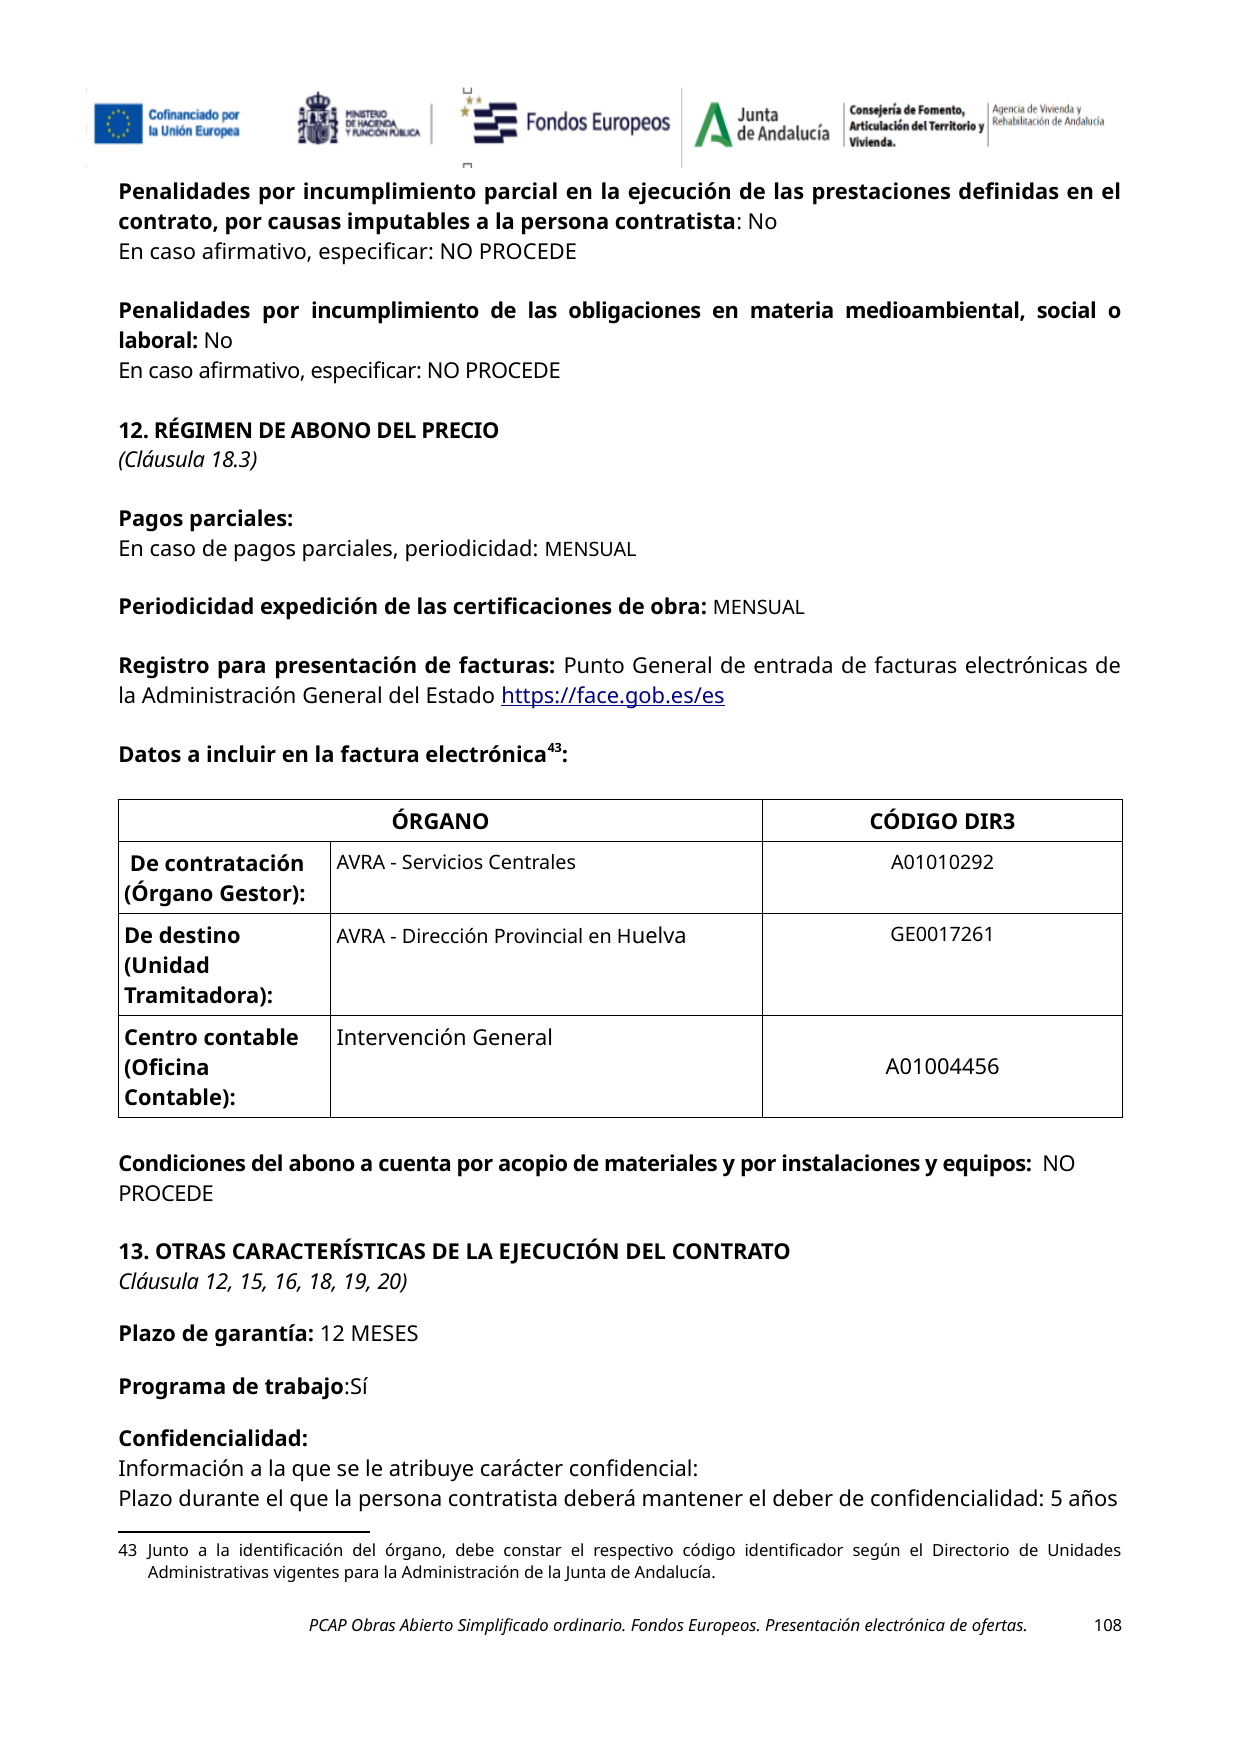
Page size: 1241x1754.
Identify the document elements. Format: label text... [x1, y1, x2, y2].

text Datos a incluir en la factura electrónica: [118, 739, 1122, 769]
text Junto a la identificación del órgano, debe constar el respectivo código identificador según el Directorio de Unidades Administrativas vigentes para la Administración de la Junta de Andalucía. [118, 1538, 1122, 1584]
text Información a la que se le atribuye carácter confidencial: [118, 1453, 1122, 1483]
text Plazo de garantía: 12 MESES [118, 1318, 1122, 1348]
table_cell Intervención General [331, 1016, 762, 1117]
table_cell GE0017261 [763, 914, 1122, 1015]
text Cláusula 12, 15, 16, 18, 19, 20) [118, 1266, 1122, 1296]
picture [86, 84, 1118, 168]
table_cell AVRA - Servicios Centrales [331, 842, 762, 913]
text En caso de pagos parciales, periodicidad: MENSUAL [118, 533, 1122, 563]
text (Cláusula 18.3) [118, 444, 1122, 474]
text Condiciones del abono a cuenta por acopio de materiales y por instalaciones y equipos: NO PROCEDE [118, 1148, 1122, 1207]
table_cell De contratación (Órgano Gestor): [119, 842, 330, 913]
text 12. RÉGIMEN DE ABONO DEL PRECIO [118, 415, 1122, 444]
text Pagos parciales: [118, 503, 1122, 533]
text Programa de trabajo:Sí [118, 1371, 1122, 1401]
text Plazo durante el que la persona contratista deberá mantener el deber de confidencialidad: 5 años [118, 1483, 1122, 1513]
text Confidencialidad: [118, 1423, 1122, 1453]
table_cell De destino (Unidad Tramitadora): [119, 914, 330, 1015]
text En caso afirmativo, especificar: NO PROCEDE [118, 355, 1122, 385]
text Registro para presentación de facturas: Punto General de entrada de facturas electrónicas de la Administración General del Estado https://face.gob.es/es [118, 650, 1122, 709]
table_cell AVRA - Dirección Provincial en Huelva [331, 914, 762, 1015]
table_header ÓRGANO [119, 800, 762, 841]
table_header CÓDIGO DIR3 [763, 800, 1122, 841]
text Periodicidad expedición de las certificaciones de obra: MENSUAL [118, 591, 1122, 621]
text Penalidades por incumplimiento parcial en la ejecución de las prestaciones definidas en el contrato, por causas imputables a la persona contratista: No [118, 176, 1122, 236]
table_cell A01010292 [763, 842, 1122, 913]
table_cell A01004456 [763, 1016, 1122, 1117]
text 13. OTRAS CARACTERÍSTICAS DE LA EJECUCIÓN DEL CONTRATO [118, 1236, 1122, 1266]
text Penalidades por incumplimiento de las obligaciones en materia medioambiental, social o laboral: No [118, 296, 1122, 355]
text En caso afirmativo, especificar: NO PROCEDE [118, 236, 1122, 266]
table_cell Centro contable (Oficina Contable): [119, 1016, 330, 1117]
